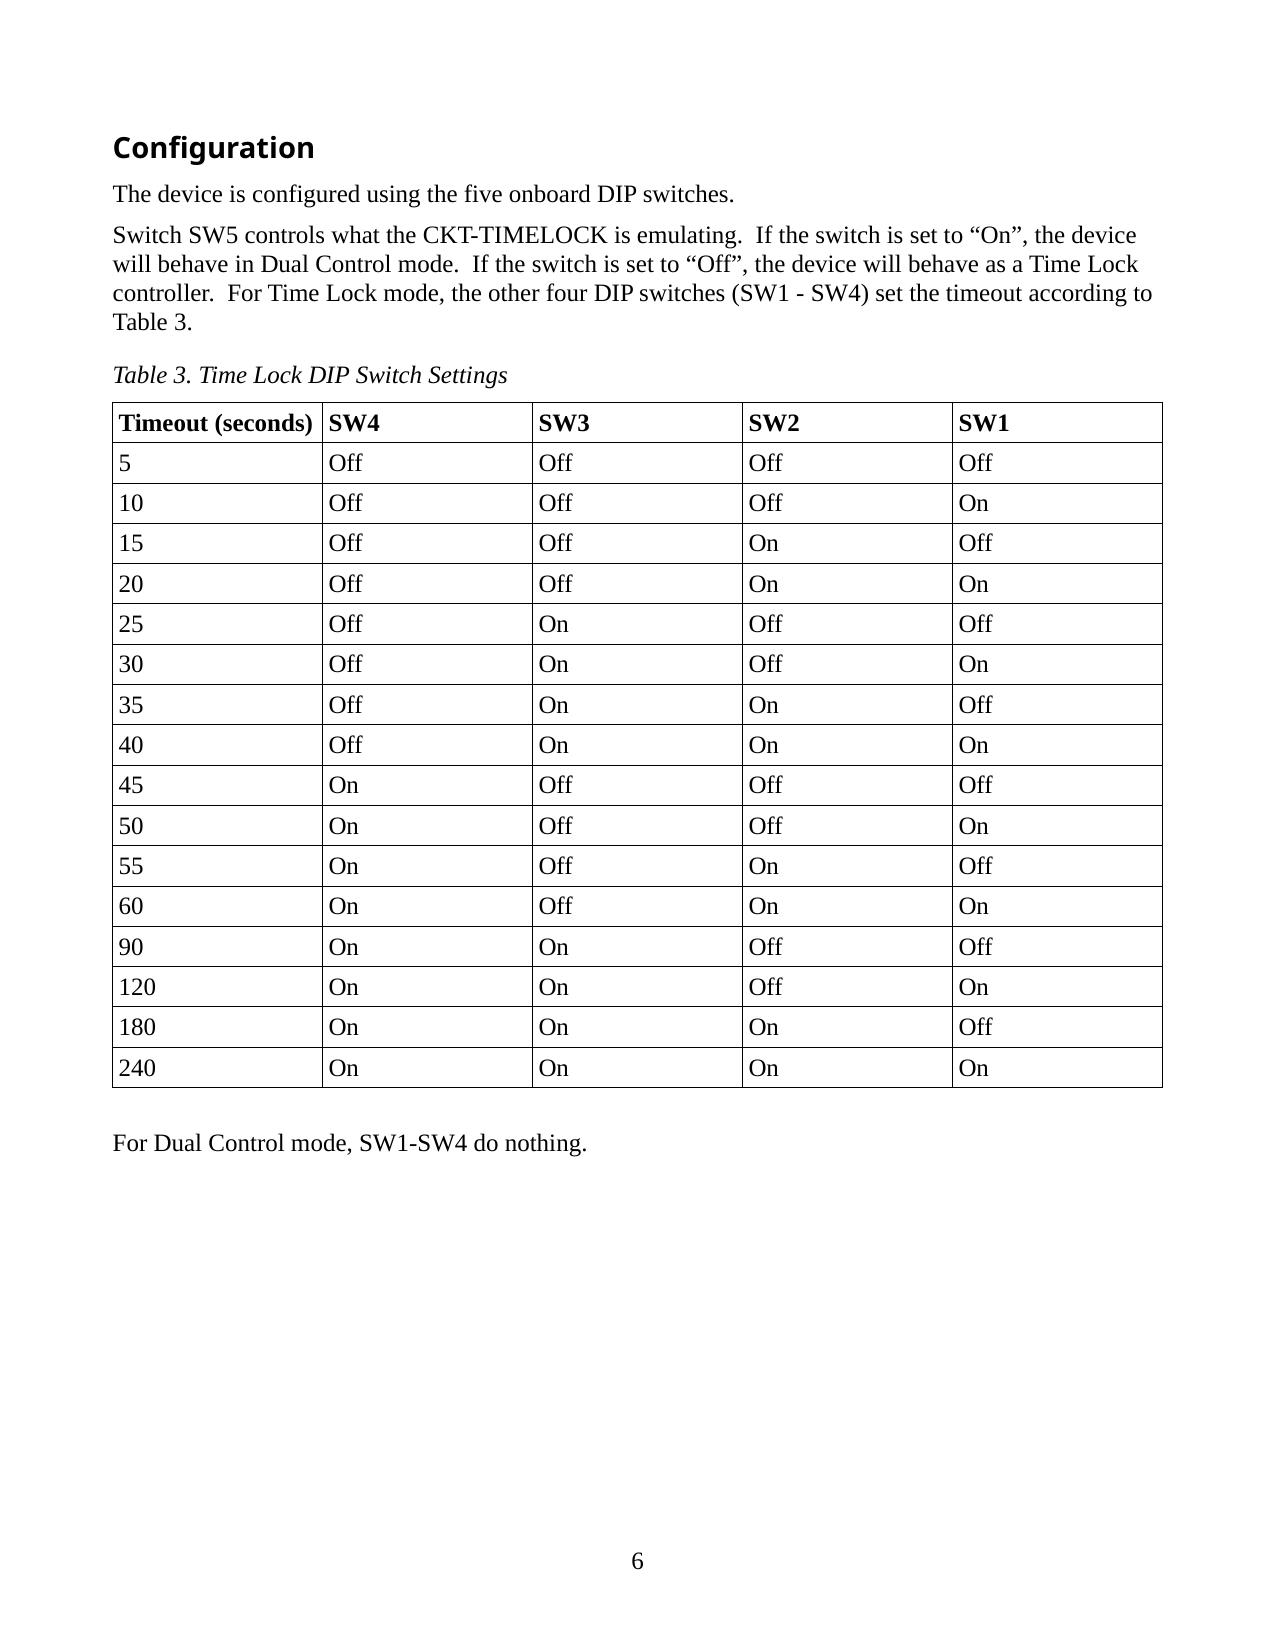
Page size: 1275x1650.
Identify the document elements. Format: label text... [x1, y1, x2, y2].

table_cell On [323, 1007, 532, 1047]
table_cell On [323, 887, 532, 926]
table_cell 15 [113, 524, 322, 563]
table_cell Off [743, 967, 952, 1006]
table_cell Off [953, 766, 1162, 805]
table_cell On [533, 645, 742, 684]
table_cell 50 [113, 806, 322, 845]
table_cell Off [953, 685, 1162, 724]
table_cell On [743, 1007, 952, 1047]
table_cell On [323, 967, 532, 1006]
table_cell On [953, 484, 1162, 523]
table_header Timeout (seconds) [113, 403, 322, 442]
table_cell On [533, 604, 742, 644]
table_cell 240 [113, 1048, 322, 1087]
table_cell Off [533, 846, 742, 886]
table_cell Off [953, 524, 1162, 563]
table_cell Off [533, 484, 742, 523]
table_cell Off [533, 806, 742, 845]
table_header SW2 [743, 403, 952, 442]
table_cell Off [323, 685, 532, 724]
table_cell 30 [113, 645, 322, 684]
table_cell 90 [113, 927, 322, 966]
table_cell 5 [113, 443, 322, 482]
table_cell Off [743, 806, 952, 845]
table_cell On [953, 806, 1162, 845]
table_cell Off [533, 564, 742, 603]
table_cell Off [743, 604, 952, 644]
table_cell On [533, 967, 742, 1006]
table_cell 20 [113, 564, 322, 603]
table_cell 120 [113, 967, 322, 1006]
table_cell Off [743, 645, 952, 684]
table_cell Off [533, 766, 742, 805]
table_cell On [953, 887, 1162, 926]
text For Dual Control mode, SW1-SW4 do nothing. [112, 1128, 1162, 1157]
table_cell On [953, 564, 1162, 603]
table_cell Off [743, 443, 952, 482]
table_cell Off [743, 484, 952, 523]
table_cell On [953, 1048, 1162, 1087]
table_cell Off [323, 484, 532, 523]
table_cell Off [323, 443, 532, 482]
table_cell 25 [113, 604, 322, 644]
table_cell 60 [113, 887, 322, 926]
table_cell Off [953, 927, 1162, 966]
table_cell On [533, 1048, 742, 1087]
table_cell 180 [113, 1007, 322, 1047]
table_cell On [323, 1048, 532, 1087]
subtitle Configuration [112, 127, 1162, 167]
table_cell On [743, 1048, 952, 1087]
table_cell On [533, 1007, 742, 1047]
table_cell On [533, 685, 742, 724]
table_cell Off [953, 1007, 1162, 1047]
table_cell On [743, 685, 952, 724]
table_cell Off [323, 645, 532, 684]
table_cell On [743, 564, 952, 603]
table_cell On [743, 524, 952, 563]
table_cell On [323, 766, 532, 805]
table_cell 45 [113, 766, 322, 805]
table_cell On [953, 645, 1162, 684]
table_header SW4 [323, 403, 532, 442]
table_cell 35 [113, 685, 322, 724]
table_cell Off [533, 887, 742, 926]
table_cell Off [953, 604, 1162, 644]
table_cell Off [323, 725, 532, 764]
table_cell On [323, 927, 532, 966]
table_cell Off [323, 604, 532, 644]
text Switch SW5 controls what the CKT-TIMELOCK is emulating. If the switch is set to “On”, the device will behave in Dual Control mode. If the switch is set to “Off”, the device will behave as a Time Lock controller. For Time Lock mode, the other four DIP switches (SW1 - SW4) set the timeout according to Table 3. [112, 221, 1162, 336]
table_cell Off [743, 927, 952, 966]
table_cell On [743, 725, 952, 764]
text Table 3. Time Lock DIP Switch Settings [112, 361, 1162, 389]
table_cell On [533, 927, 742, 966]
table_cell Off [323, 564, 532, 603]
table_cell Off [953, 443, 1162, 482]
text The device is configured using the five onboard DIP switches. [112, 179, 1162, 208]
table_header SW1 [953, 403, 1162, 442]
table_cell 10 [113, 484, 322, 523]
table_cell On [953, 725, 1162, 764]
table_cell On [743, 887, 952, 926]
table_cell Off [953, 846, 1162, 886]
table_header SW3 [533, 403, 742, 442]
table_cell Off [533, 524, 742, 563]
table_cell 55 [113, 846, 322, 886]
table_cell 40 [113, 725, 322, 764]
table_cell On [743, 846, 952, 886]
table_cell On [533, 725, 742, 764]
table_cell On [953, 967, 1162, 1006]
table_cell Off [533, 443, 742, 482]
table_cell On [323, 846, 532, 886]
table_cell Off [323, 524, 532, 563]
table_cell On [323, 806, 532, 845]
table_cell Off [743, 766, 952, 805]
